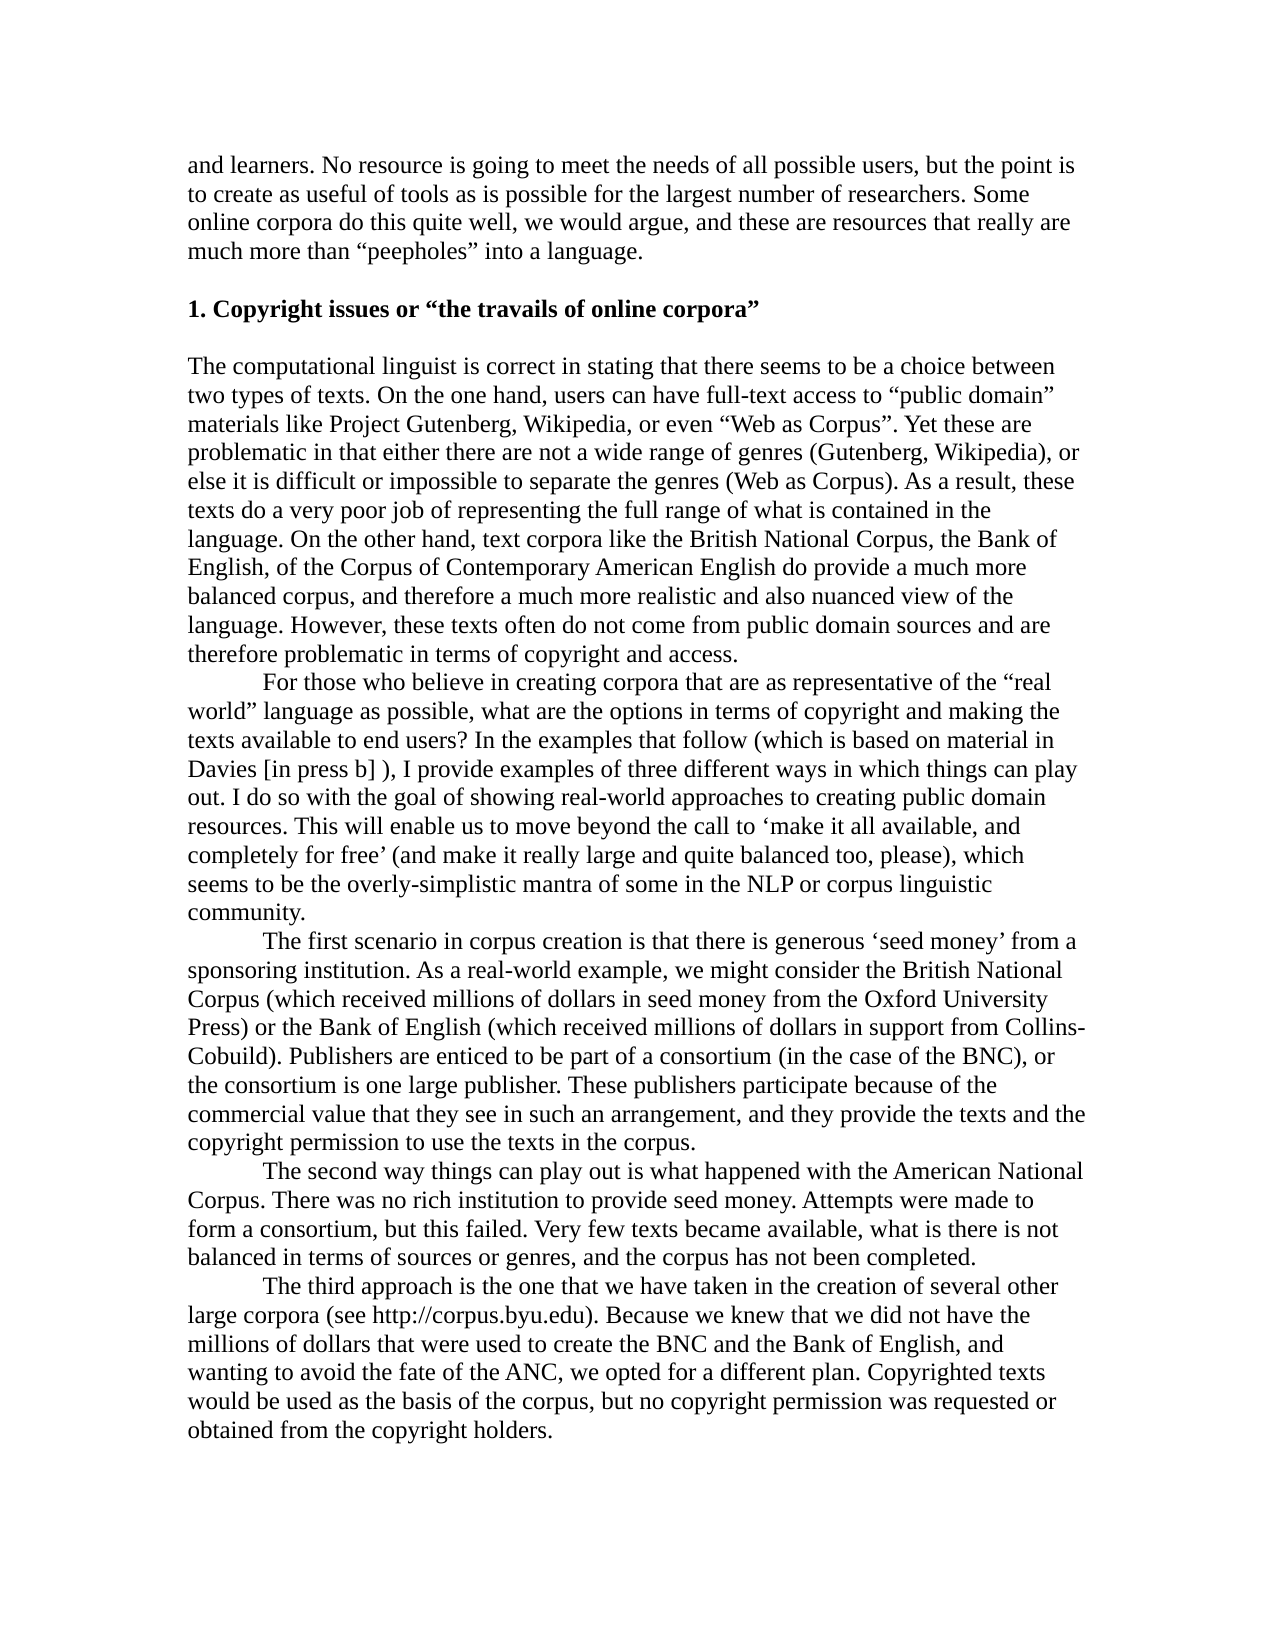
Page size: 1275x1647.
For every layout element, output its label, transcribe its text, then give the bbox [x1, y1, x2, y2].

text The first scenario in corpus creation is that there is generous ‘seed money’ from a sponsoring institution. As a real-world example, we might consider the British National Corpus (which received millions of dollars in seed money from the Oxford University Press) or the Bank of English (which received millions of dollars in support from Collins-Cobuild). Publishers are enticed to be part of a consortium (in the case of the BNC), or the consortium is one large publisher. These publishers participate because of the commercial value that they see in such an arrangement, and they provide the texts and the copyright permission to use the texts in the corpus. [187, 926, 1087, 1156]
text The third approach is the one that we have taken in the creation of several other large corpora (see http://corpus.byu.edu). Because we knew that we did not have the millions of dollars that were used to create the BNC and the Bank of English, and wanting to avoid the fate of the ANC, we opted for a different plan. Copyrighted texts would be used as the basis of the corpus, but no copyright permission was requested or obtained from the copyright holders. [187, 1271, 1087, 1444]
text The second way things can play out is what happened with the American National Corpus. There was no rich institution to provide seed money. Attempts were made to form a consortium, but this failed. Very few texts became available, what is there is not balanced in terms of sources or genres, and the corpus has not been completed. [187, 1156, 1087, 1271]
text 1. Copyright issues or “the travails of online corpora” [187, 294, 1087, 322]
text and learners. No resource is going to meet the needs of all possible users, but the point is to create as useful of tools as is possible for the largest number of researchers. Some online corpora do this quite well, we would argue, and these are resources that really are much more than “peepholes” into a language. [187, 150, 1087, 265]
text For those who believe in creating corpora that are as representative of the “real world” language as possible, what are the options in terms of copyright and making the texts available to end users? In the examples that follow (which is based on material in Davies [in press b] ), I provide examples of three different ways in which things can play out. I do so with the goal of showing real-world approaches to creating public domain resources. This will enable us to move beyond the call to ‘make it all available, and completely for free’ (and make it really large and quite balanced too, please), which seems to be the overly-simplistic mantra of some in the NLP or corpus linguistic community. [187, 667, 1087, 926]
text The computational linguist is correct in stating that there seems to be a choice between two types of texts. On the one hand, users can have full-text access to “public domain” materials like Project Gutenberg, Wikipedia, or even “Web as Corpus”. Yet these are problematic in that either there are not a wide range of genres (Gutenberg, Wikipedia), or else it is difficult or impossible to separate the genres (Web as Corpus). As a result, these texts do a very poor job of representing the full range of what is contained in the language. On the other hand, text corpora like the British National Corpus, the Bank of English, of the Corpus of Contemporary American English do provide a much more balanced corpus, and therefore a much more realistic and also nuanced view of the language. However, these texts often do not come from public domain sources and are therefore problematic in terms of copyright and access. [187, 351, 1087, 667]
